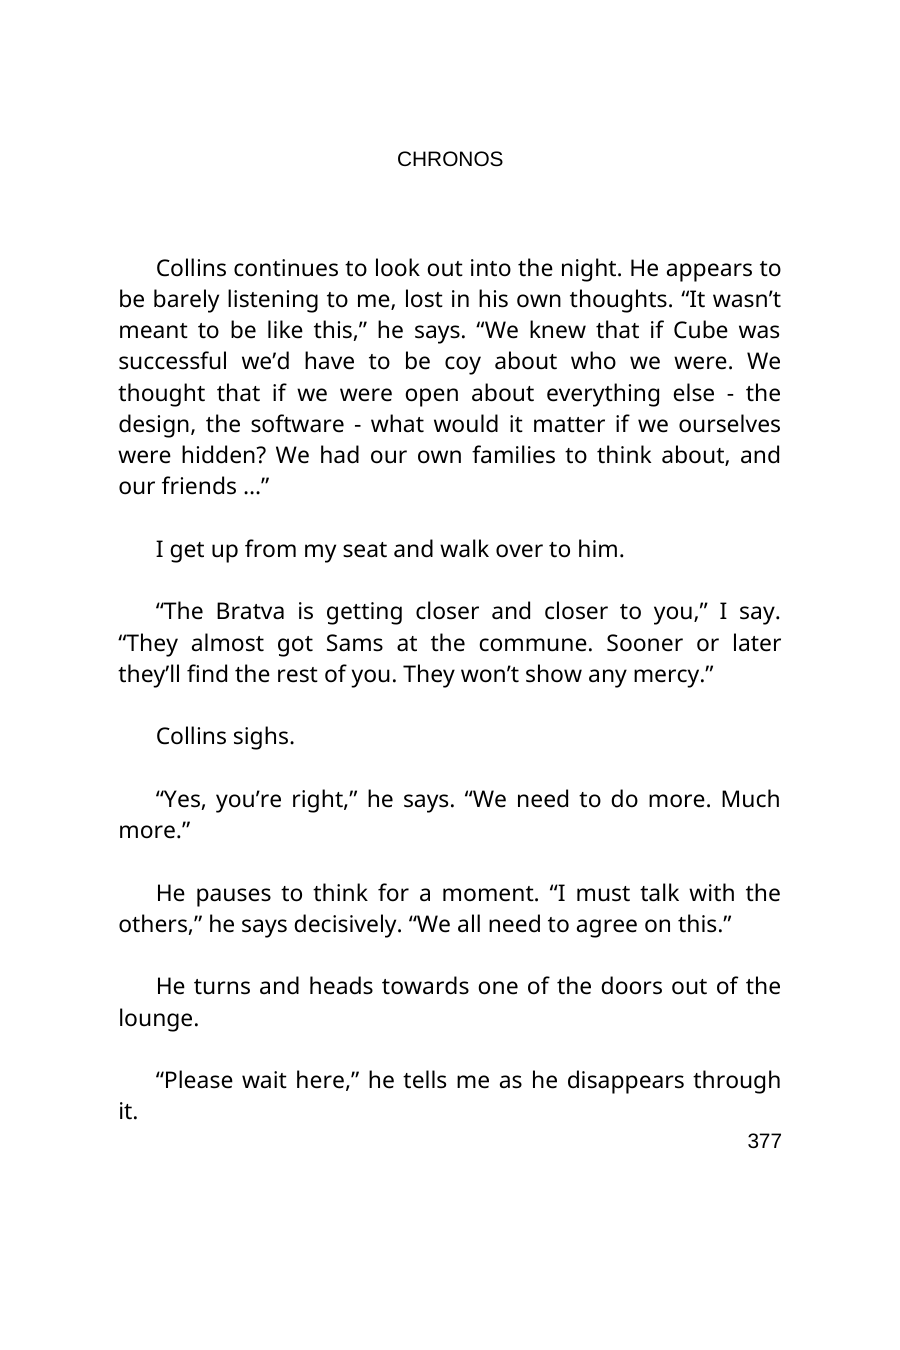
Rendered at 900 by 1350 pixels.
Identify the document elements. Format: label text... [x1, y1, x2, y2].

text “The Bratva is getting closer and closer to you,” I say. “They almost got Sams at the commune. Sooner or later they’ll find the rest of you. They won’t show any mercy.” [118, 595, 782, 689]
text He turns and heads towards one of the doors out of the lounge. [118, 970, 782, 1033]
text Collins sighs. [118, 720, 782, 751]
text “Please wait here,” he tells me as he disappears through it. [118, 1064, 782, 1126]
text I get up from my seat and walk over to him. [118, 533, 782, 564]
text He pauses to think for a moment. “I must talk with the others,” he says decisively. “We all need to agree on this.” [118, 876, 782, 939]
text Collins continues to look out into the night. He appears to be barely listening to me, lost in his own thoughts. “It wasn’t meant to be like this,” he says. “We knew that if Cube was successful we’d have to be coy about who we were. We thought that if we were open about everything else - the design, the software - what would it matter if we ourselves were hidden? We had our own families to think about, and our friends …” [118, 251, 782, 501]
text “Yes, you’re right,” he says. “We need to do more. Much more.” [118, 783, 782, 845]
